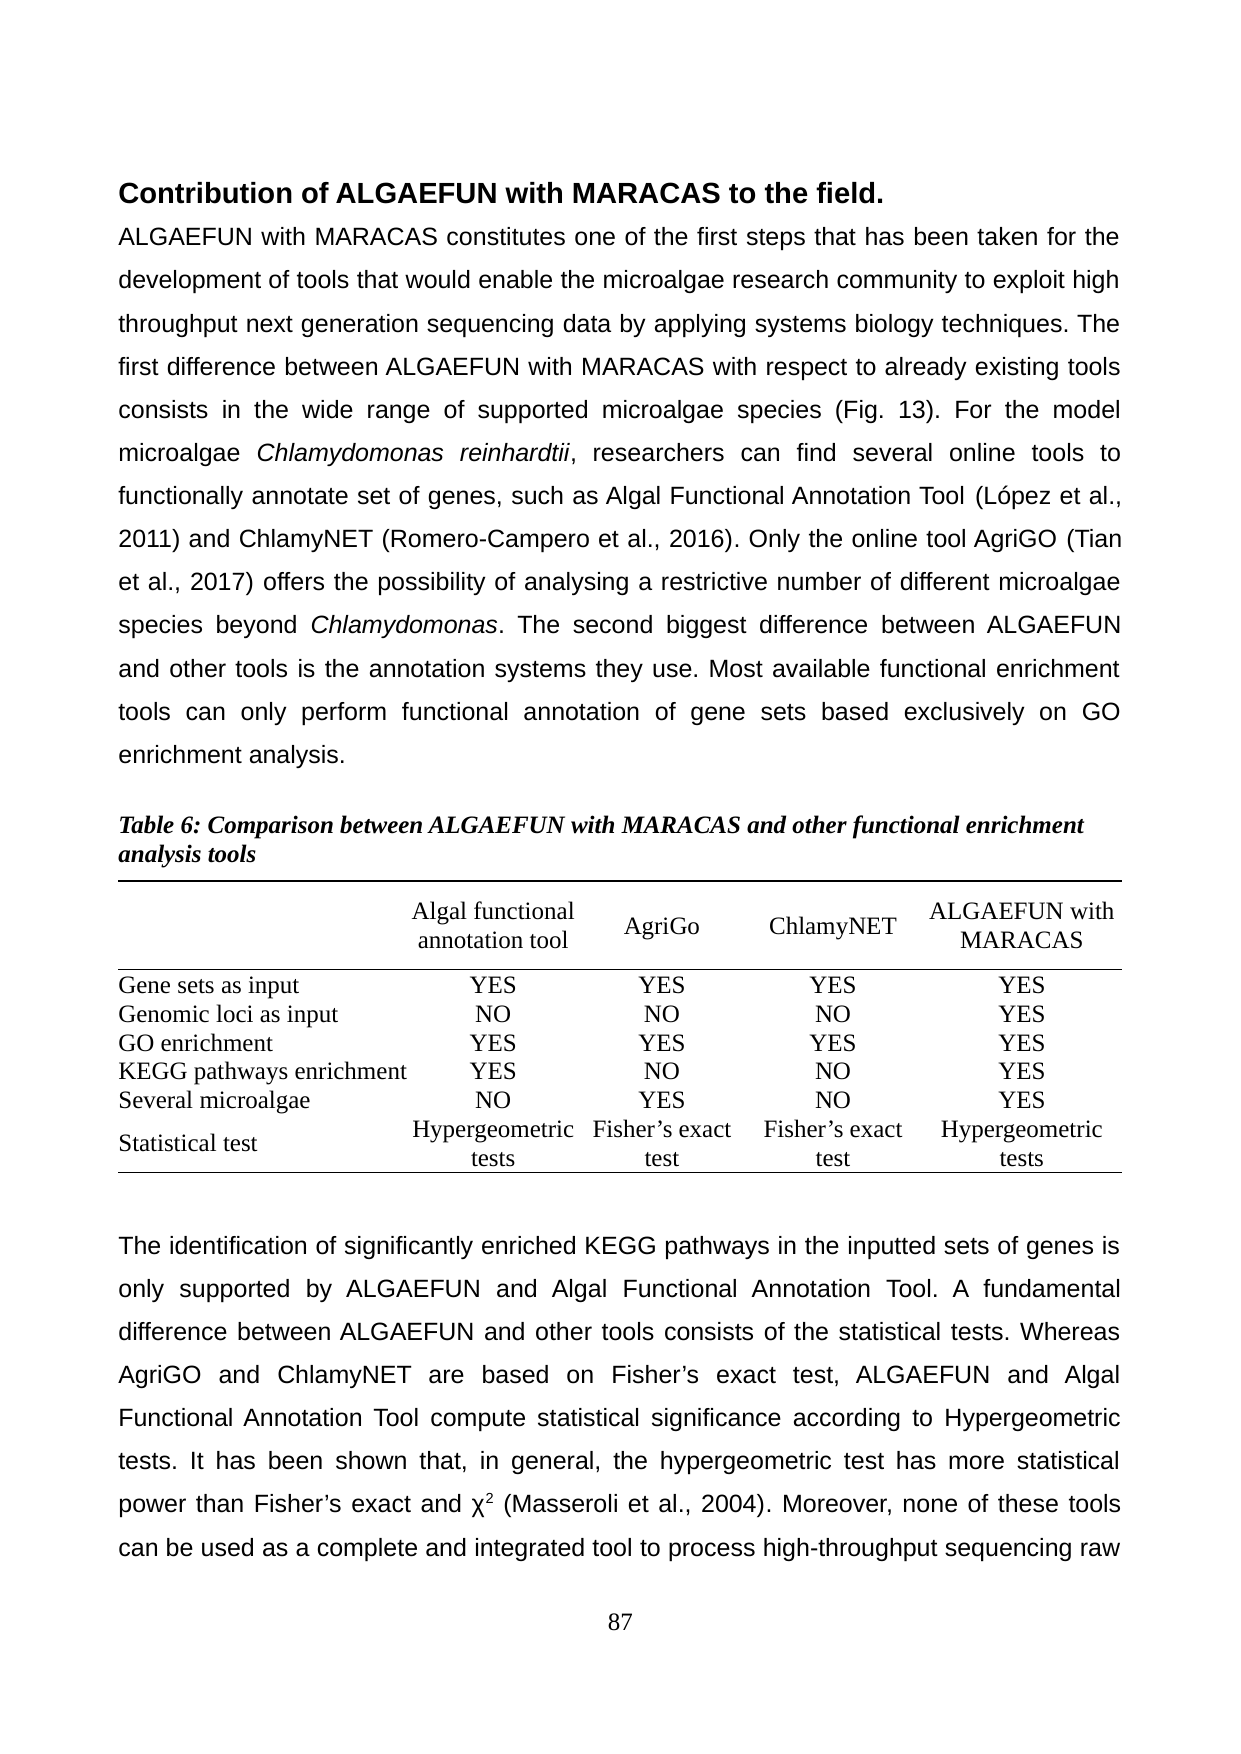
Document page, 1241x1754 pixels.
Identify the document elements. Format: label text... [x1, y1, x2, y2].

table_cell YES [744, 970, 921, 999]
table_cell Hypergeometric tests [407, 1114, 579, 1171]
table_cell Hypergeometric tests [921, 1114, 1122, 1171]
table_cell NO [579, 1056, 744, 1085]
table_cell YES [921, 970, 1122, 999]
table_cell YES [921, 1056, 1122, 1085]
text ALGAEFUN with MARACAS constitutes one of the first steps that has been taken for the development of tools that would enable the microalgae research community to exploit high throughput next generation sequencing data by applying systems biology techniques. The first difference between ALGAEFUN with MARACAS with respect to already existing tools consists in the wide range of supported microalgae species (Fig. 13). For the model microalgae Chlamydomonas reinhardtii, researchers can find several online tools to functionally annotate set of genes, such as Algal Functional Annotation Tool (López et al., 2011)⁠ and ChlamyNET (Romero-Campero et al., 2016)⁠. Only the online tool AgriGO (Tian et al., 2017)⁠ offers the possibility of analysing a restrictive number of different microalgae species beyond Chlamydomonas. The second biggest difference between ALGAEFUN and other tools is the annotation systems they use. Most available functional enrichment tools can only perform functional annotation of gene sets based exclusively on GO enrichment analysis. [118, 222, 1122, 769]
table_cell NO [579, 999, 744, 1028]
table_cell YES [921, 1028, 1122, 1056]
table_cell Fisher’s exact test [579, 1114, 744, 1171]
text Table 6: Comparison between ALGAEFUN with MARACAS and other functional enrichment analysis tools [118, 810, 1122, 868]
table_cell Statistical test [118, 1114, 407, 1171]
table_cell NO [407, 999, 579, 1028]
table_cell YES [921, 999, 1122, 1028]
table_cell Several microalgae [118, 1085, 407, 1114]
text The identification of significantly enriched KEGG pathways in the inputted sets of genes is only supported by ALGAEFUN and Algal Functional Annotation Tool. A fundamental difference between ALGAEFUN and other tools consists of the statistical tests. Whereas AgriGO and ChlamyNET are based on Fisher’s exact test, ALGAEFUN and Algal Functional Annotation Tool compute statistical significance according to Hypergeometric tests. It has been shown that, in general, the hypergeometric test has more statistical power than Fisher’s exact and χ2 (Masseroli et al., 2004)⁠. Moreover, none of these tools can be used as a complete and integrated tool to process high-throughput sequencing raw [118, 1231, 1122, 1561]
table_cell YES [579, 1085, 744, 1114]
table_cell YES [579, 970, 744, 999]
table_header Algal functional annotation tool [407, 882, 579, 969]
table_cell YES [921, 1085, 1122, 1114]
table_header ALGAEFUN with MARACAS [921, 882, 1122, 969]
table_cell NO [744, 1056, 921, 1085]
table_cell NO [744, 999, 921, 1028]
table_cell Genomic loci as input [118, 999, 407, 1028]
table_cell YES [407, 1028, 579, 1056]
table_header ChlamyNET [744, 882, 921, 969]
table_cell NO [744, 1085, 921, 1114]
table_cell Gene sets as input [118, 970, 407, 999]
table_cell GO enrichment [118, 1028, 407, 1056]
table_cell YES [744, 1028, 921, 1056]
table_cell YES [407, 970, 579, 999]
table_header [118, 882, 407, 969]
table_cell KEGG pathways enrichment [118, 1056, 407, 1085]
table_header AgriGo [579, 882, 744, 969]
subtitle Contribution of ALGAEFUN with MARACAS to the field. [118, 176, 1122, 210]
table_cell YES [407, 1056, 579, 1085]
table_cell NO [407, 1085, 579, 1114]
table_cell Fisher’s exact test [744, 1114, 921, 1171]
table_cell YES [579, 1028, 744, 1056]
